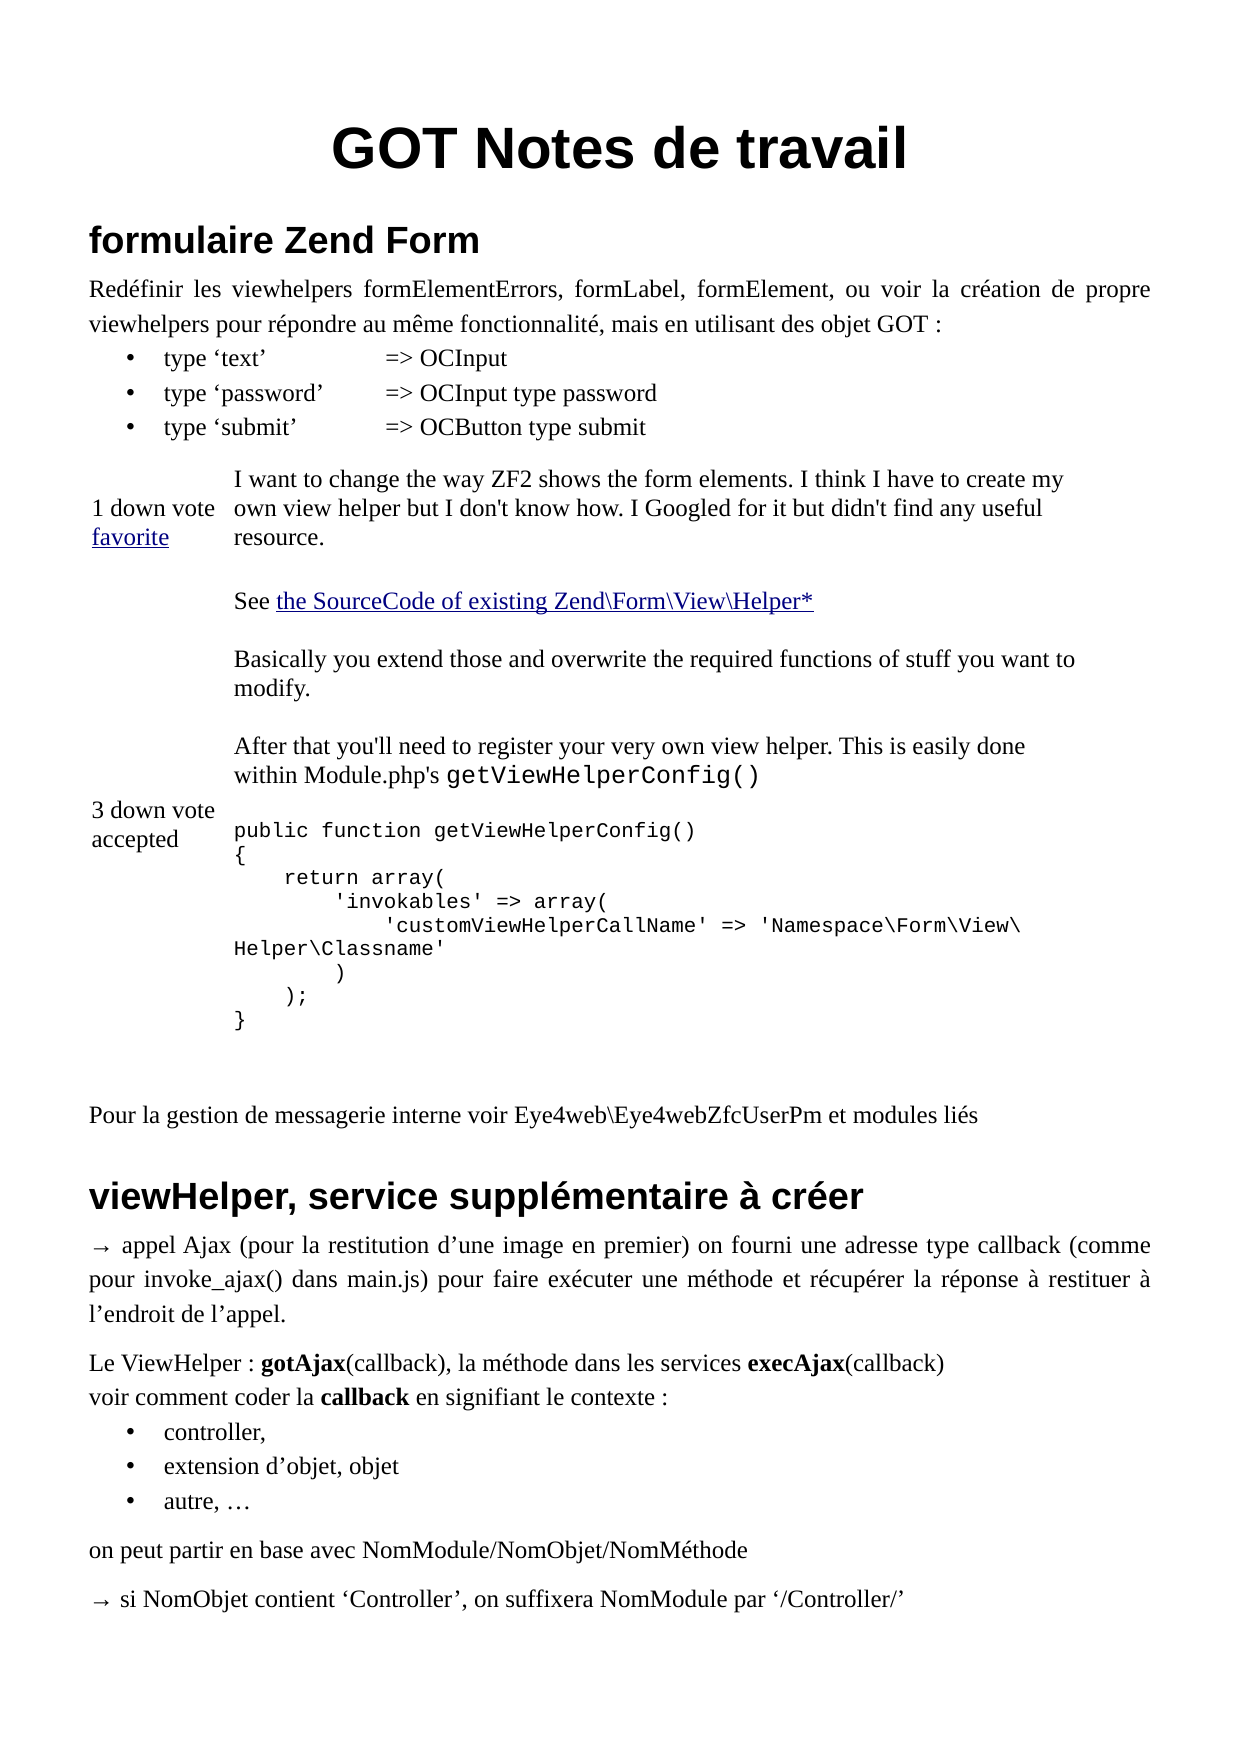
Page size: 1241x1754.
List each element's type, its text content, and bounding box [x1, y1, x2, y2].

text Redéfinir les viewhelpers formElementErrors, formLabel, formElement, ou voir la création de propre viewhelpers pour répondre au même fonctionnalité, mais en utilisant des objet GOT : [88, 274, 1152, 337]
table_header See the SourceCode of existing Zend\Form\View\Helper* Basically you extend those and overwrite the required functions of stuff you want to modify. After that you'll need to register your very own view helper. This is easily done within Module.php's getViewHelperConfig() public function getViewHelperConfig() { return array( 'invokables' => array( 'customViewHelperCallName' => 'Namespace\Form\View\Helper\Classname' ) ); } [231, 583, 1093, 1065]
list type ‘text’ => OCInput [126, 343, 1152, 372]
list autre, … [126, 1486, 1152, 1514]
text → si NomObjet contient ‘Controller’, on suffixera NomModule par ‘/Controller/’ [88, 1584, 1152, 1613]
list extension d’objet, objet [126, 1451, 1152, 1480]
table_header 1 down vote favorite [89, 461, 231, 583]
subtitle viewHelper, service supplémentaire à créer [88, 1174, 1152, 1217]
table_header 3 down vote accepted [89, 583, 231, 1065]
list type ‘password’ => OCInput type password [126, 378, 1152, 406]
table_header I want to change the way ZF2 shows the form elements. I think I have to create my own view helper but I don't know how. I Googled for it but didn't find any useful resource. [231, 461, 1093, 583]
text Le ViewHelper : gotAjax(callback), la méthode dans les services execAjax(callback) [88, 1348, 1152, 1377]
subtitle formulaire Zend Form [88, 218, 1152, 262]
list type ‘submit’ => OCButton type submit [126, 412, 1152, 441]
text on peut partir en base avec NomModule/NomObjet/NomMéthode [88, 1535, 1152, 1564]
list controller, [126, 1417, 1152, 1446]
text Pour la gestion de messagerie interne voir Eye4web\Eye4webZfcUserPm et modules liés [88, 1065, 1152, 1128]
text voir comment coder la callback en signifiant le contexte : [88, 1382, 1152, 1411]
title GOT Notes de travail [88, 113, 1152, 181]
text → appel Ajax (pour la restitution d’une image en premier) on fourni une adresse type callback (comme pour invoke_ajax() dans main.js) pour faire exécuter une méthode et récupérer la réponse à restituer à l’endroit de l’appel. [88, 1230, 1152, 1328]
